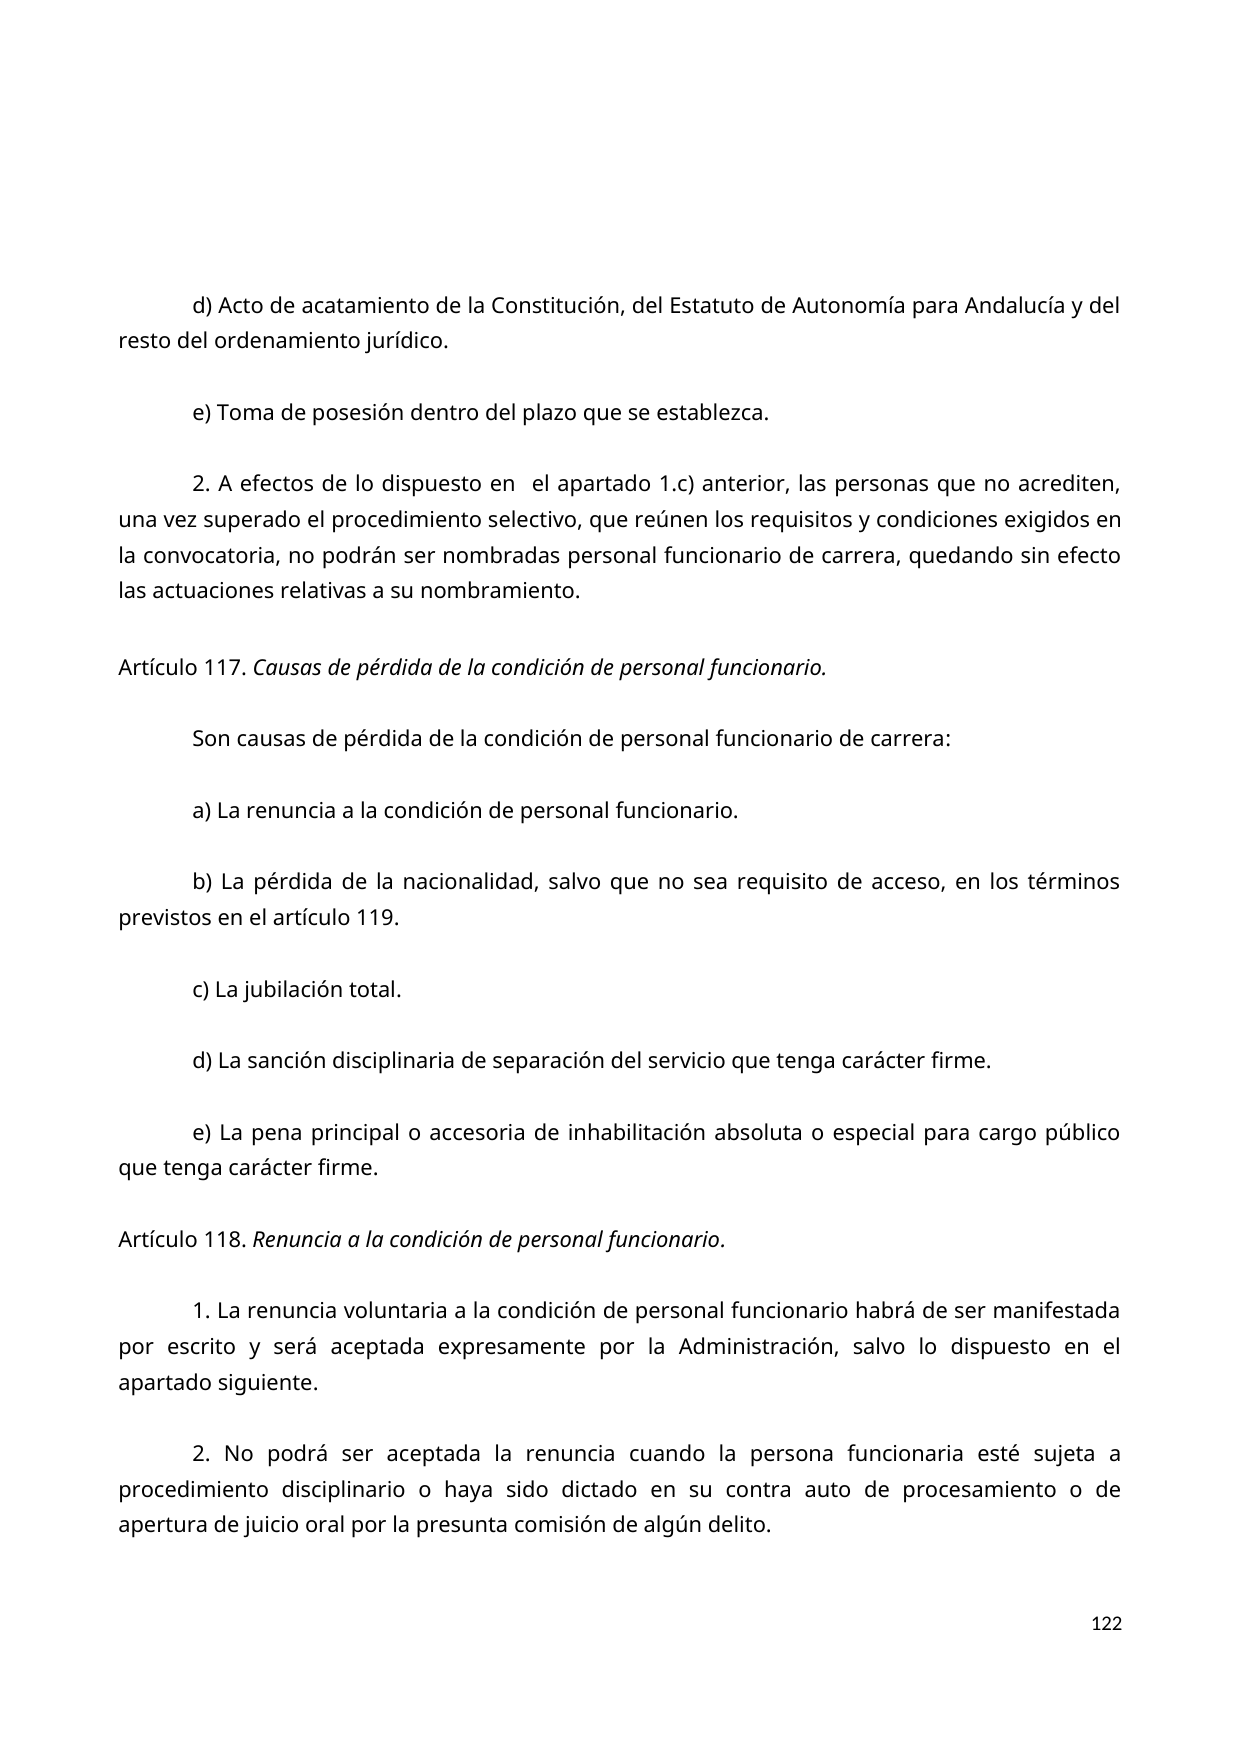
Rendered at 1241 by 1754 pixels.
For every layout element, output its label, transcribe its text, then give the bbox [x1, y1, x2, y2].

text Artículo 117. Causas de pérdida de la condición de personal funcionario. [118, 652, 1122, 682]
text e) La pena principal o accesoria de inhabilitación absoluta o especial para cargo público que tenga carácter firme. [118, 1116, 1122, 1182]
text Artículo 118. Renuncia a la condición de personal funcionario. [118, 1224, 1122, 1253]
text e) Toma de posesión dentro del plazo que se establezca. [118, 397, 1122, 427]
text 1. La renuncia voluntaria a la condición de personal funcionario habrá de ser manifestada por escrito y será aceptada expresamente por la Administración, salvo lo dispuesto en el apartado siguiente. [118, 1295, 1122, 1396]
text c) La jubilación total. [118, 973, 1122, 1003]
text a) La renuncia a la condición de personal funcionario. [118, 795, 1122, 825]
text 2. No podrá ser aceptada la renuncia cuando la persona funcionaria esté sujeta a procedimiento disciplinario o haya sido dictado en su contra auto de procesamiento o de apertura de juicio oral por la presunta comisión de algún delito. [118, 1438, 1122, 1539]
text b) La pérdida de la nacionalidad, salvo que no sea requisito de acceso, en los términos previstos en el artículo 119. [118, 866, 1122, 932]
text 2. A efectos de lo dispuesto en el apartado 1.c) anterior, las personas que no acrediten, una vez superado el procedimiento selectivo, que reúnen los requisitos y condiciones exigidos en la convocatoria, no podrán ser nombradas personal funcionario de carrera, quedando sin efecto las actuaciones relativas a su nombramiento. [118, 468, 1122, 605]
text Son causas de pérdida de la condición de personal funcionario de carrera: [118, 723, 1122, 753]
text d) La sanción disciplinaria de separación del servicio que tenga carácter firme. [118, 1045, 1122, 1075]
text d) Acto de acatamiento de la Constitución, del Estatuto de Autonomía para Andalucía y del resto del ordenamiento jurídico. [118, 289, 1122, 355]
